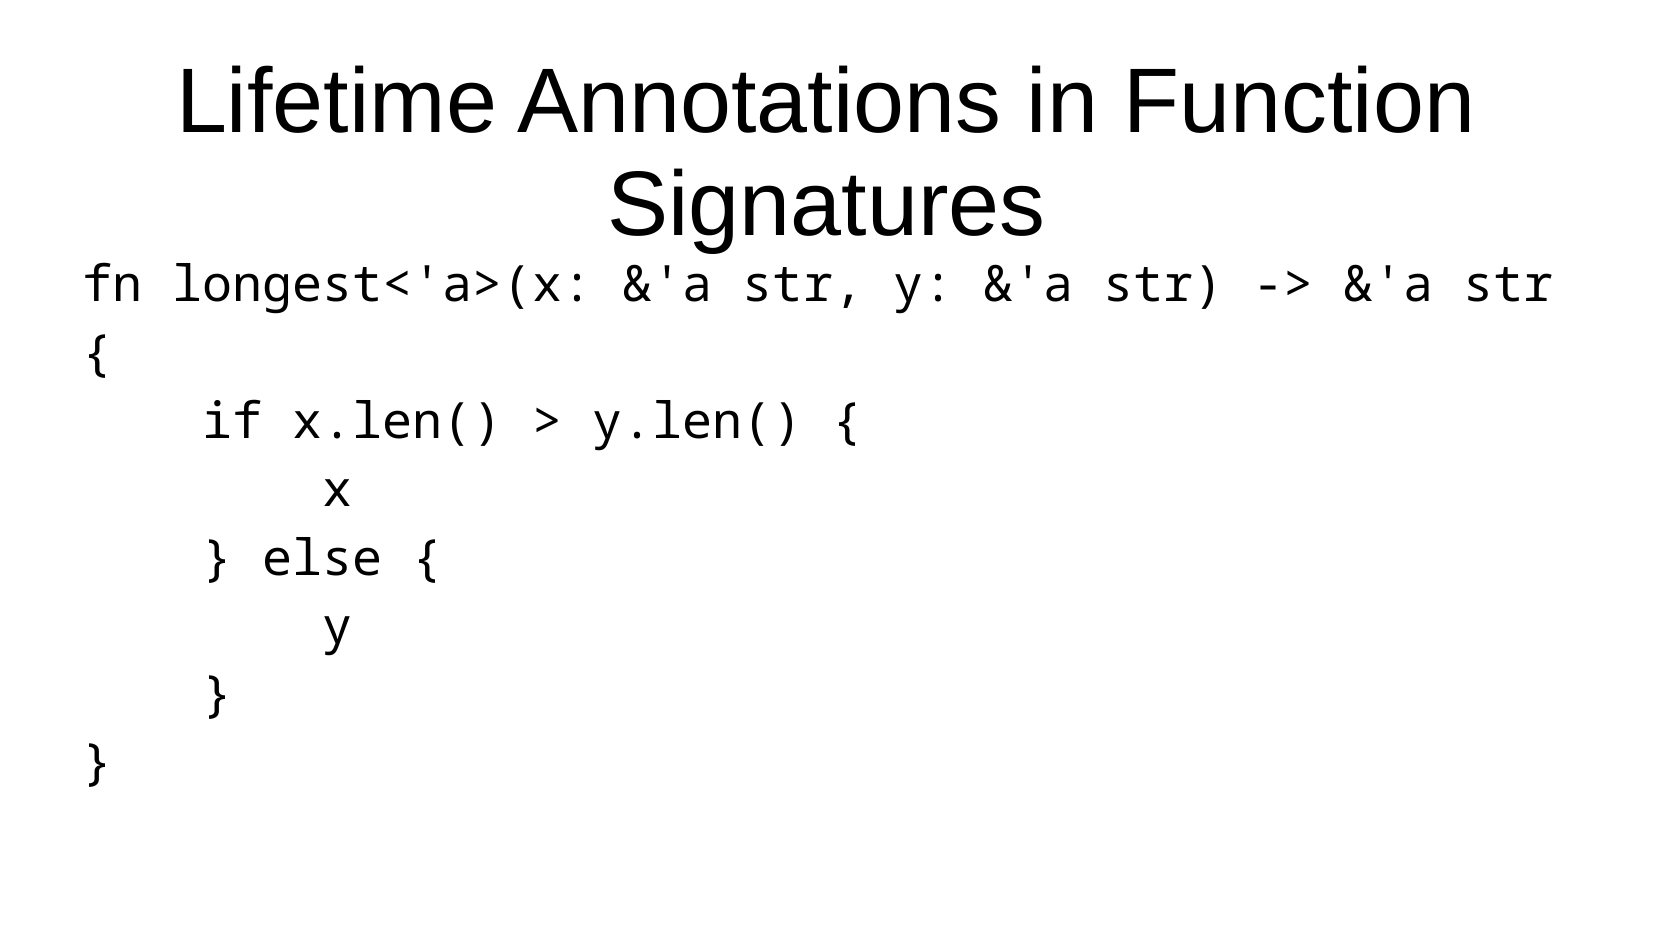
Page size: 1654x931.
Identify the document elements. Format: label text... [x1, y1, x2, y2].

title Lifetime Annotations in Function Signatures [82, 49, 1571, 113]
subtitle fn longest<'a>(x: &'a str, y: &'a str) -> &'a str { if x.len() > y.len() { x } else { y } } [82, 113, 1571, 862]
